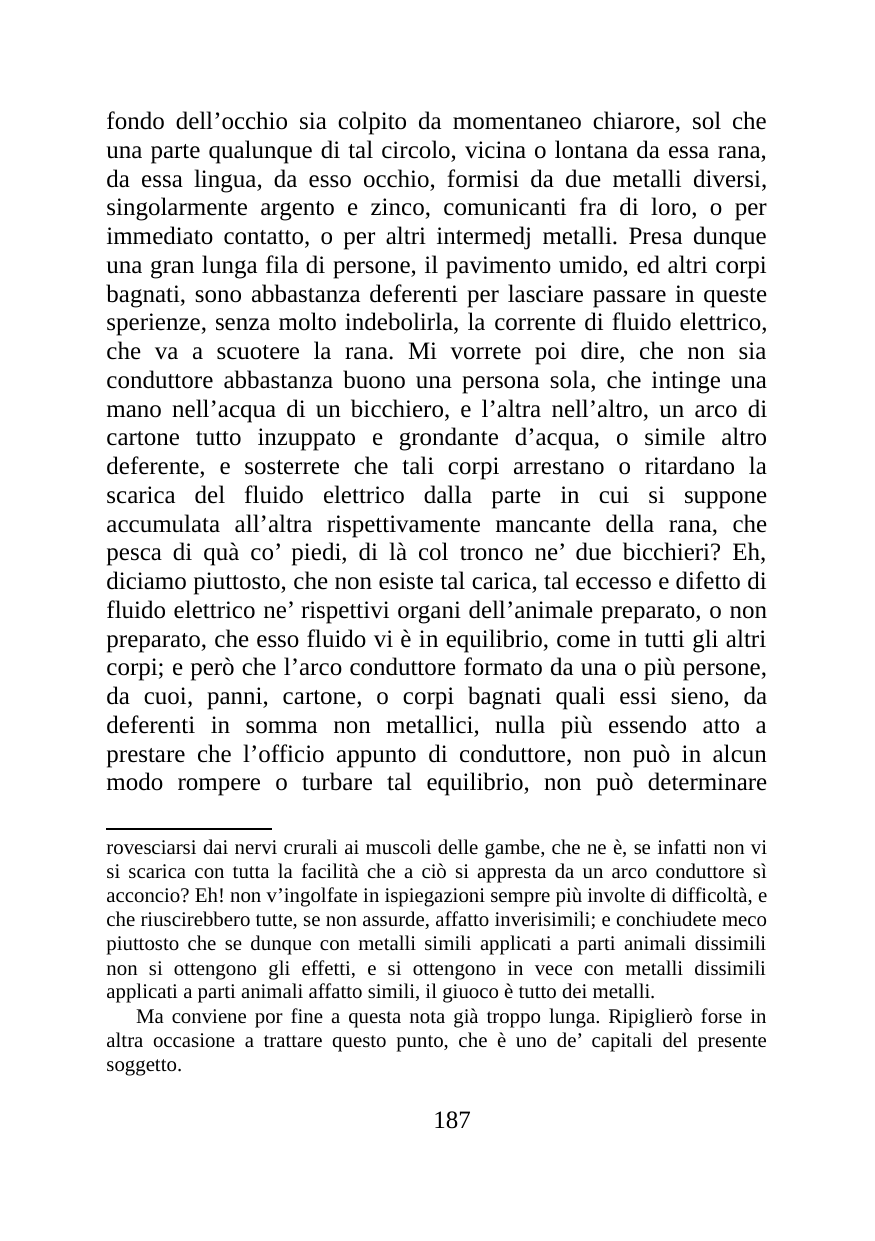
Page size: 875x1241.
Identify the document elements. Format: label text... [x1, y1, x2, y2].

text fondo dell’occhio sia colpito da momentaneo chiarore, sol che una parte qualunque di tal circolo, vicina o lontana da essa rana, da essa lingua, da esso occhio, formisi da due metalli diversi, singolarmente argento e zinco, comunicanti fra di loro, o per immediato contatto, o per altri intermedj metalli. Presa dunque una gran lunga fila di persone, il pavimento umido, ed altri corpi bagnati, sono abbastanza deferenti per lasciare passare in queste sperienze, senza molto indebolirla, la corrente di fluido elettrico, che va a scuotere la rana. Mi vorrete poi dire, che non sia conduttore abbastanza buono una persona sola, che intinge una mano nell’acqua di un bicchiero, e l’altra nell’altro, un arco di cartone tutto inzuppato e grondante d’acqua, o simile altro deferente, e sosterrete che tali corpi arrestano o ritardano la scarica del fluido elettrico dalla parte in cui si suppone accumulata all’altra rispettivamente mancante della rana, che pesca di quà co’ piedi, di là col tronco ne’ due bicchieri? Eh, diciamo piuttosto, che non esiste tal carica, tal eccesso e difetto di fluido elettrico ne’ rispettivi organi dell’animale preparato, o non preparato, che esso fluido vi è in equilibrio, come in tutti gli altri corpi; e però che l’arco conduttore formato da una o più persone, da cuoi, panni, cartone, o corpi bagnati quali essi sieno, da deferenti in somma non metallici, nulla più essendo atto a prestare che l’officio appunto di conduttore, non può in alcun modo rompere o turbare tal equilibrio, non può determinare [106, 106, 768, 796]
text rovesciarsi dai nervi crurali ai muscoli delle gambe, che ne è, se infatti non vi si scarica con tutta la facilità che a ciò si appresta da un arco conduttore sì acconcio? Eh! non v’ingolfate in ispiegazioni sempre più involte di difficoltà, e che riuscirebbero tutte, se non assurde, affatto inverisimili; e conchiudete meco piuttosto che se dunque con metalli simili applicati a parti animali dissimili non si ottengono gli effetti, e si ottengono in vece con metalli dissimili applicati a parti animali affatto simili, il giuoco è tutto dei metalli. [106, 835, 768, 1003]
text Ma conviene por fine a questa nota già troppo lunga. Ripiglierò forse in altra occasione a trattare questo punto, che è uno de’ capitali del presente soggetto. [106, 1003, 768, 1076]
